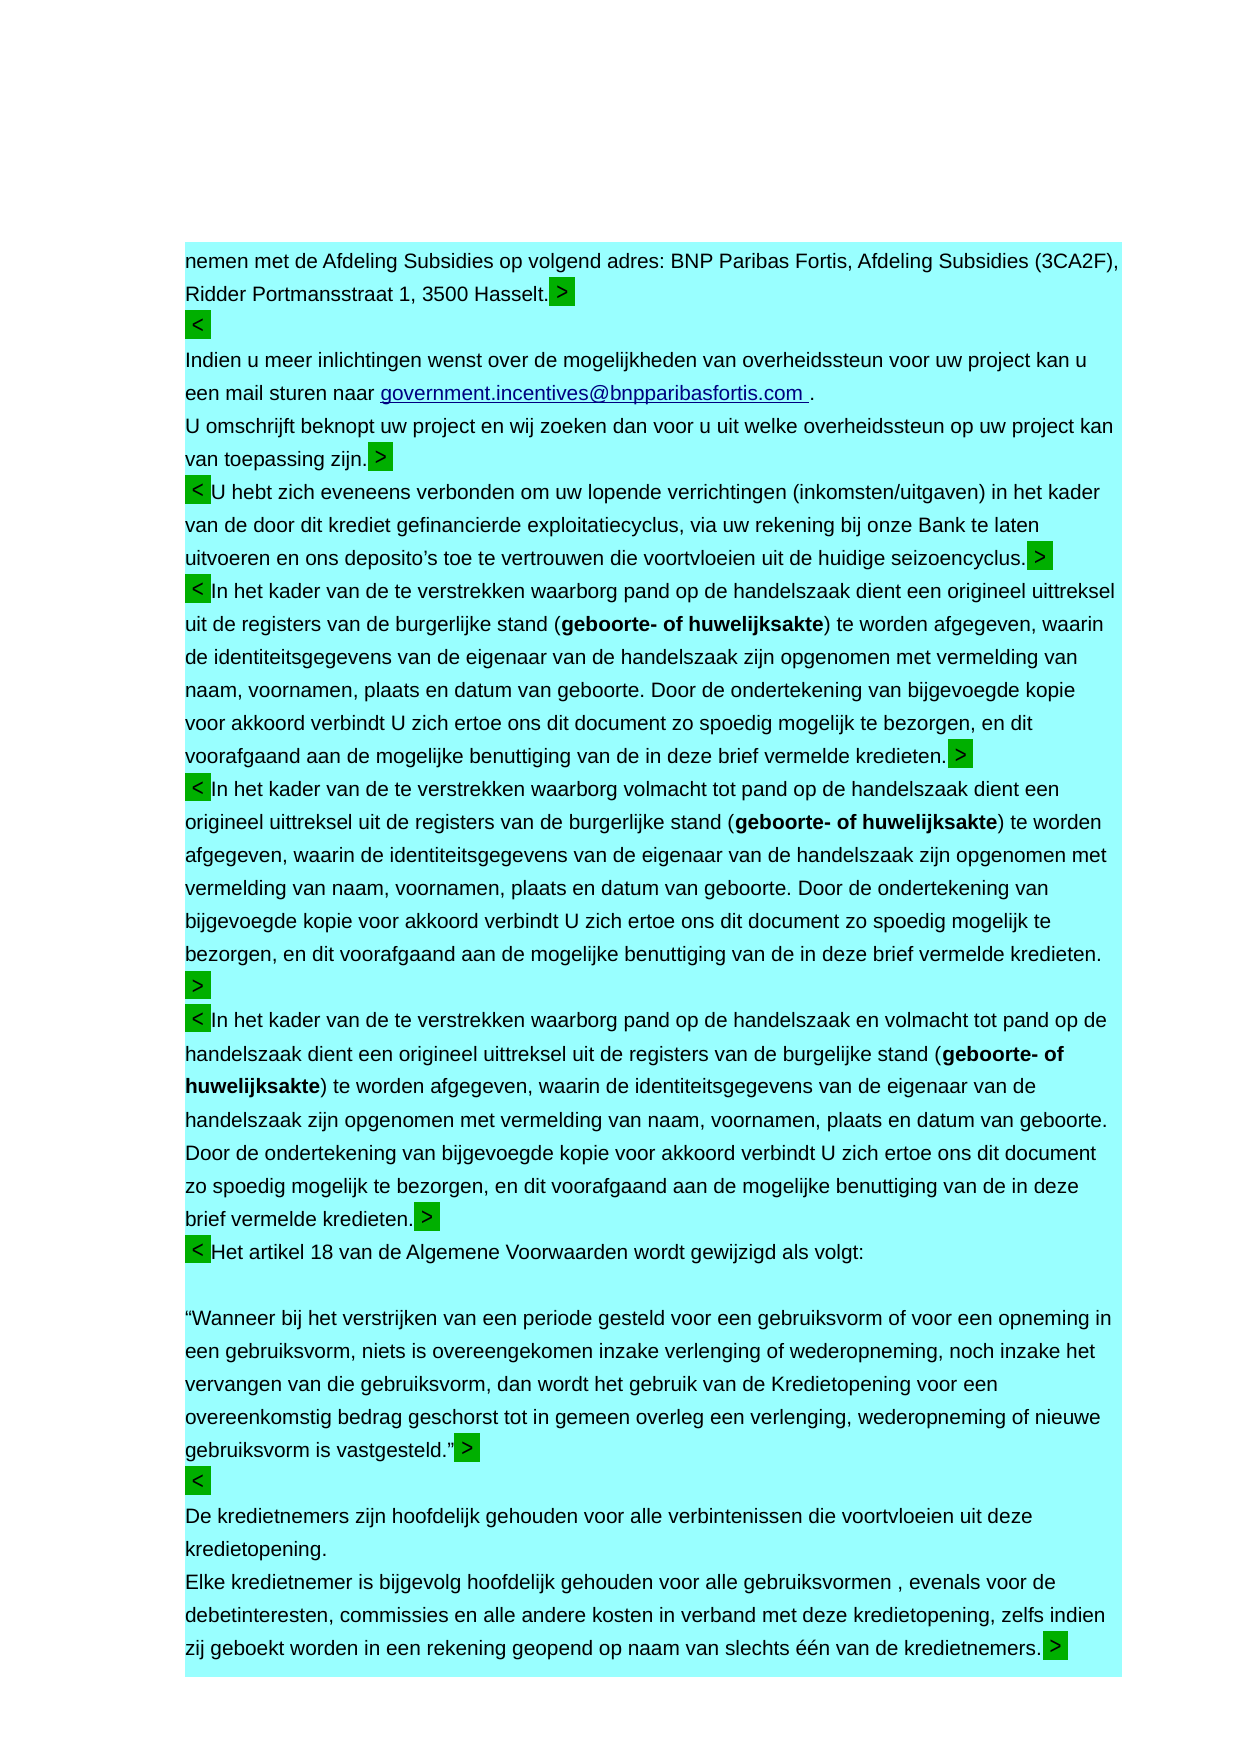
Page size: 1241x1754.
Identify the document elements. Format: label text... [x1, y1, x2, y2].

text < [186, 1235, 209, 1263]
text De kredietnemers zijn hoofdelijk gehouden voor alle verbintenissen die voortvloeien uit deze kredietopening. Elke kredietnemer is bijgevolg hoofdelijk gehouden voor alle gebruiksvormen , evenals voor de debetinteresten, commissies en alle andere kosten in verband met deze kredietopening, zelfs indien zij geboekt worden in een rekening geopend op naam van slechts één van de kredietnemers. [185, 1464, 1122, 1662]
text > [1044, 1631, 1067, 1660]
text < [186, 310, 209, 339]
text Het artikel 18 van de Algemene Voorwaarden wordt gewijzigd als volgt: “Wanneer bij het verstrijken van een periode gesteld voor een gebruiksvorm of voor een opneming in een gebruiksvorm, niets is overeengekomen inzake verlenging of wederopneming, noch inzake het vervangen van die gebruiksvorm, dan wordt het gebruik van de Kredietopening voor een overeenkomstig bedrag geschorst tot in gemeen overleg een verlenging, wederopneming of nieuwe gebruiksvorm is vastgesteld.” [185, 1233, 1122, 1464]
text In het kader van de te verstrekken waarborg pand op de handelszaak dient een origineel uittreksel uit de registers van de burgerlijke stand (geboorte- of huwelijksakte) te worden afgegeven, waarin de identiteitsgegevens van de eigenaar van de handelszaak zijn opgenomen met vermelding van naam, voornamen, plaats en datum van geboorte. Door de ondertekening van bijgevoegde kopie voor akkoord verbindt U zich ertoe ons dit document zo spoedig mogelijk te bezorgen, en dit voorafgaand aan de mogelijke benuttiging van de in deze brief vermelde kredieten. [185, 572, 1122, 770]
text > [551, 277, 574, 306]
text > [949, 739, 972, 768]
text In het kader van de te verstrekken waarborg pand op de handelszaak en volmacht tot pand op de handelszaak dient een origineel uittreksel uit de registers van de burgelijke stand (geboorte- of huwelijksakte) te worden afgegeven, waarin de identiteitsgegevens van de eigenaar van de handelszaak zijn opgenomen met vermelding van naam, voornamen, plaats en datum van geboorte. Door de ondertekening van bijgevoegde kopie voor akkoord verbindt U zich ertoe ons dit document zo spoedig mogelijk te bezorgen, en dit voorafgaand aan de mogelijke benuttiging van de in deze brief vermelde kredieten. [185, 1002, 1122, 1233]
text U hebt zich eveneens verbonden om uw lopende verrichtingen (inkomsten/uitgaven) in het kader van de door dit krediet gefinancierde exploitatiecyclus, via uw rekening bij onze Bank te laten uitvoeren en ons deposito’s toe te vertrouwen die voortvloeien uit de huidige seizoencyclus. [185, 473, 1122, 572]
text < [186, 475, 209, 504]
text < [186, 1466, 209, 1495]
text < [186, 574, 209, 603]
text < [186, 773, 209, 801]
text > [415, 1202, 439, 1231]
text > [186, 971, 209, 999]
text Indien u meer inlichtingen wenst over de mogelijkheden van overheidssteun voor uw project kan u een mail sturen naar government.incentives@bnpparibasfortis.com . U omschrijft beknopt uw project en wij zoeken dan voor u uit welke overheidssteun op uw project kan van toepassing zijn. [185, 341, 1122, 473]
text > [369, 442, 392, 471]
text < [186, 1004, 209, 1032]
text > [1028, 541, 1052, 570]
text In het kader van de te verstrekken waarborg volmacht tot pand op de handelszaak dient een origineel uittreksel uit de registers van de burgerlijke stand (geboorte- of huwelijksakte) te worden afgegeven, waarin de identiteitsgegevens van de eigenaar van de handelszaak zijn opgenomen met vermelding van naam, voornamen, plaats en datum van geboorte. Door de ondertekening van bijgevoegde kopie voor akkoord verbindt U zich ertoe ons dit document zo spoedig mogelijk te bezorgen, en dit voorafgaand aan de mogelijke benuttiging van de in deze brief vermelde kredieten. [185, 770, 1122, 1002]
text > [456, 1433, 479, 1462]
text nemen met de Afdeling Subsidies op volgend adres: BNP Paribas Fortis, Afdeling Subsidies (3CA2F), Ridder Portmansstraat 1, 3500 Hasselt. [185, 242, 1122, 308]
